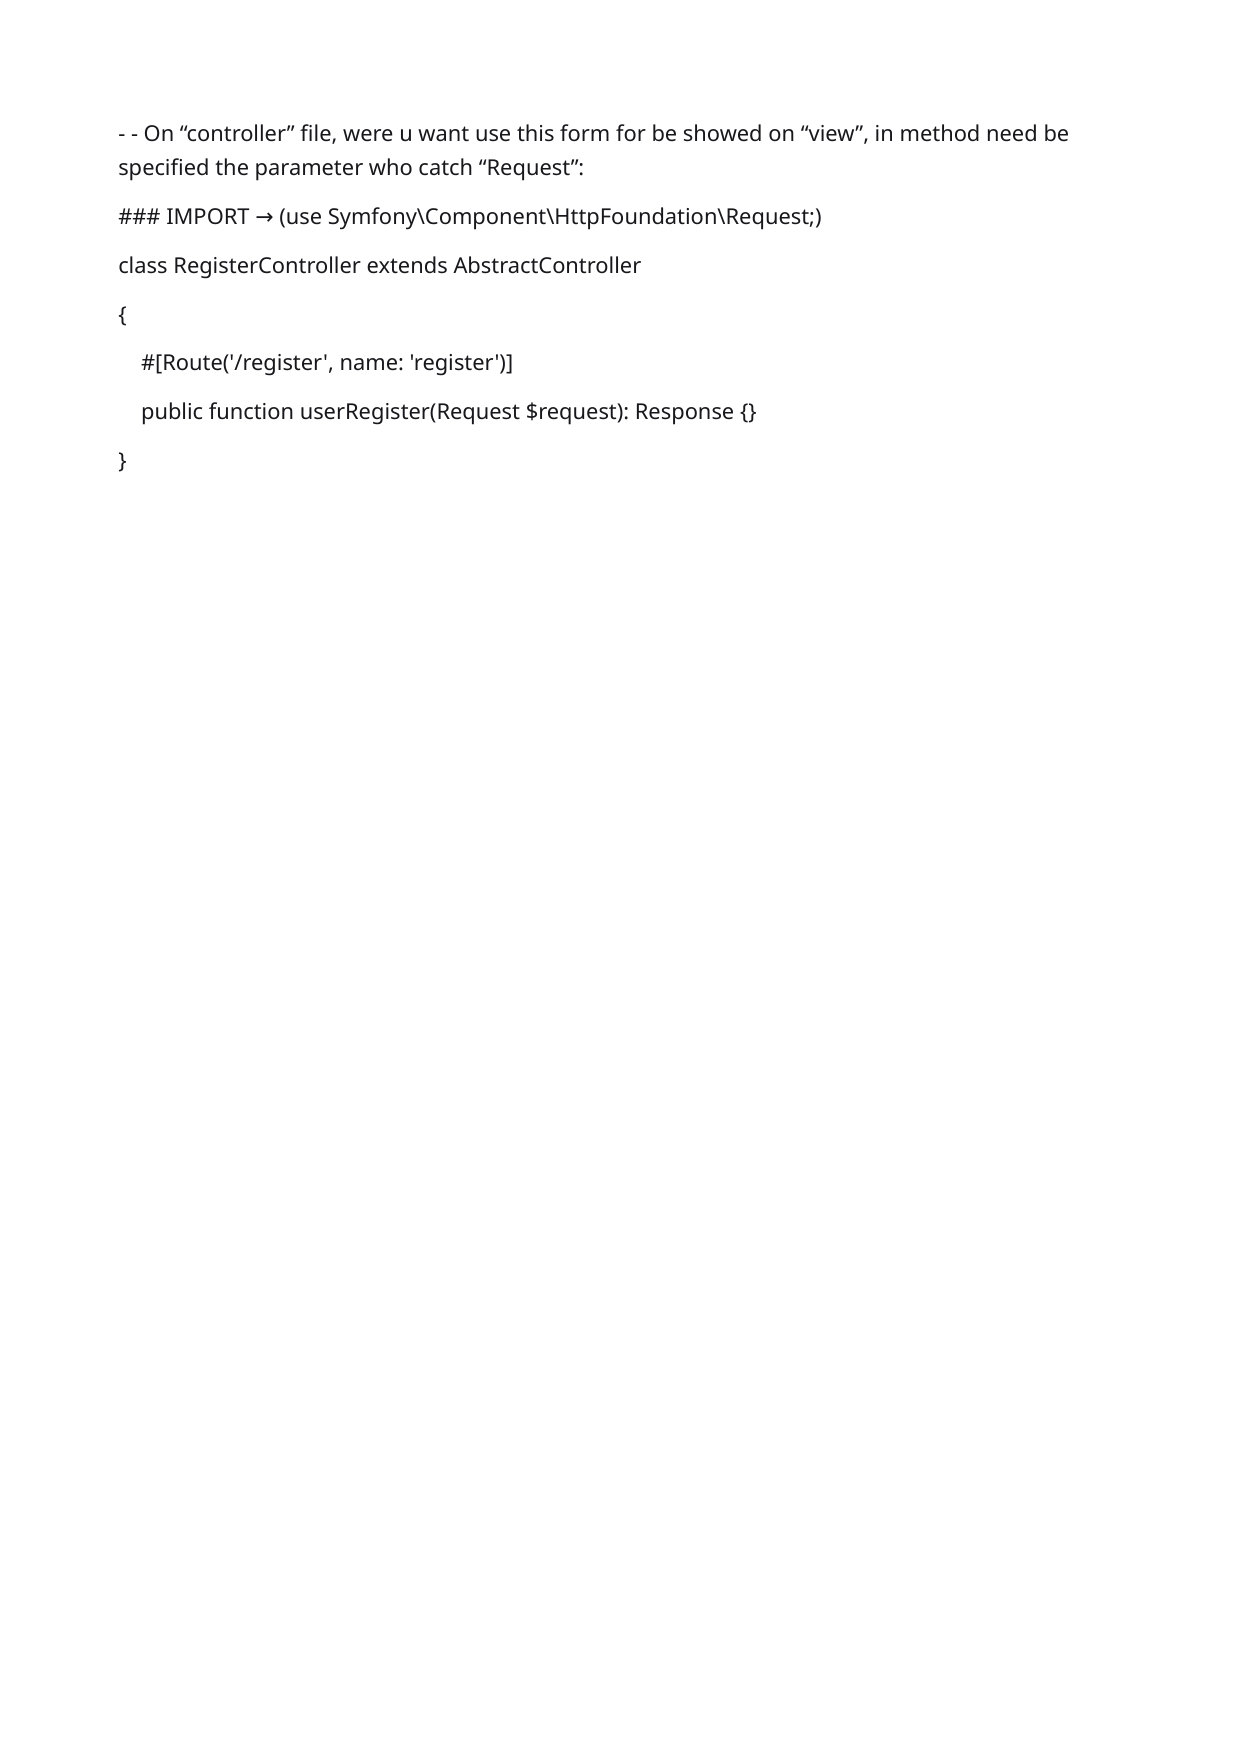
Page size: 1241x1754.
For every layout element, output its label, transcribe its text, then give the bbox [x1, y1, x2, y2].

text ### IMPORT → (use Symfony\Component\HttpFoundation\Request;) [118, 201, 1122, 231]
text public function userRegister(Request $request): Response {} [118, 396, 1122, 426]
text class RegisterController extends AbstractController [118, 250, 1122, 279]
text - - On “controller” file, were u want use this form for be showed on “view”, in method need be specified the parameter who catch “Request”: [118, 118, 1122, 182]
text #[Route('/register', name: 'register')] [118, 347, 1122, 377]
text { [118, 298, 1122, 328]
text } [118, 445, 1122, 474]
